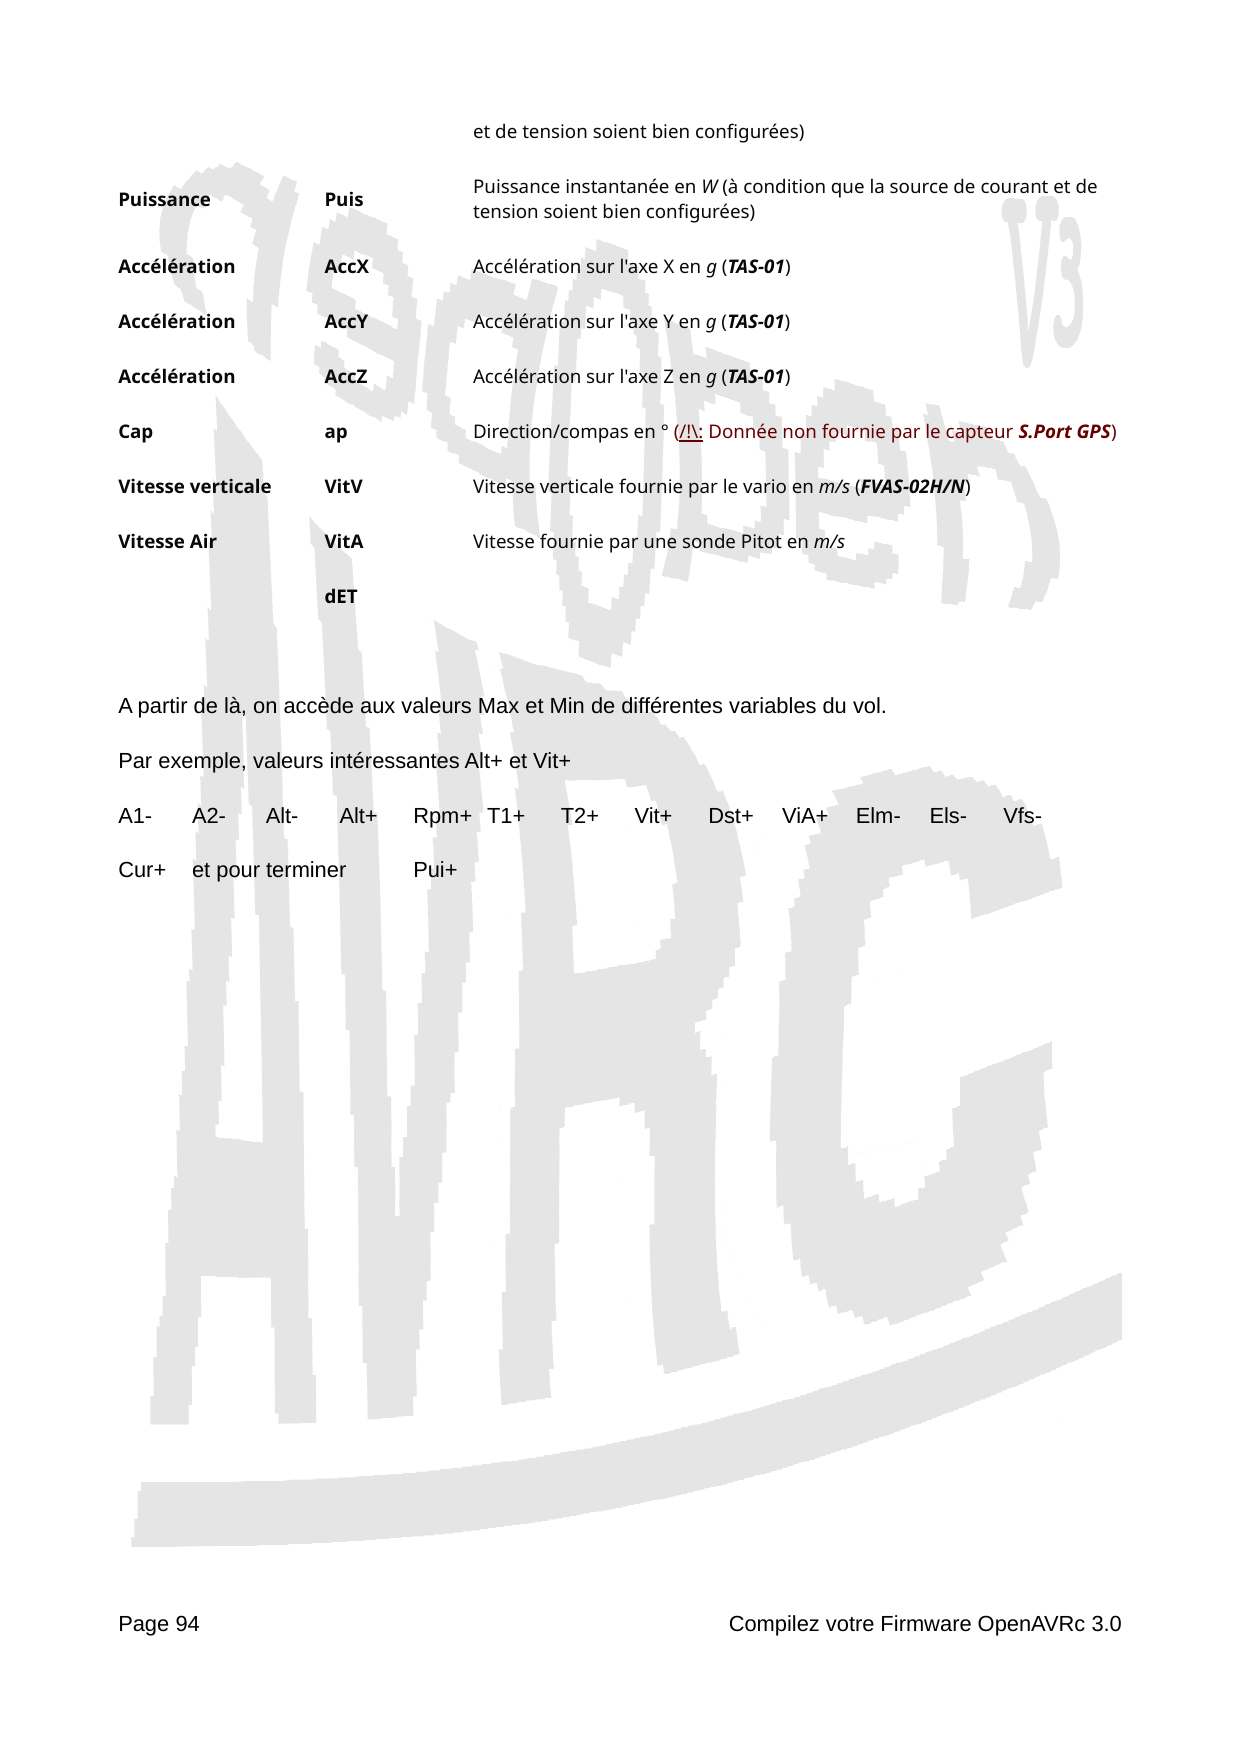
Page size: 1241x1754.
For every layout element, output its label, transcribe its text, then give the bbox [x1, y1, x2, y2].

table_cell Puis [324, 173, 473, 254]
table_cell Accélération [118, 364, 324, 419]
table_cell Accélération [118, 254, 324, 309]
table_cell Accélération sur l'axe Y en g (TAS-01) [473, 309, 1123, 364]
table_cell AccY [324, 309, 473, 364]
table_cell [118, 584, 324, 639]
table_cell Vitesse Air [118, 529, 324, 584]
table_cell Accélération sur l'axe Z en g (TAS-01) [473, 364, 1123, 419]
table_cell Puissance [118, 173, 324, 254]
table_cell [118, 118, 324, 173]
table_cell Vitesse fournie par une sonde Pitot en m/s [473, 529, 1123, 584]
table_cell ap [324, 419, 473, 474]
table_cell Vitesse verticale [118, 474, 324, 529]
table_cell Direction/compas en ° (/!\: Donnée non fournie par le capteur S.Port GPS) [473, 419, 1123, 474]
table_cell [473, 584, 1123, 639]
table_cell AccZ [324, 364, 473, 419]
table_cell AccX [324, 254, 473, 309]
table_cell VitA [324, 529, 473, 584]
table_cell Vitesse verticale fournie par le vario en m/s (FVAS-02H/N) [473, 474, 1123, 529]
table_cell Puissance instantanée en W (à condition que la source de courant et de tension soient bien configurées) [473, 173, 1123, 254]
table_cell A partir de là, on accède aux valeurs Max et Min de différentes variables du vol. Par exemple, valeurs intéressantes Alt+ et Vit+ A1- A2- Alt- Alt+ Rpm+ T1+ T2+ Vit+ Dst+ ViA+ Elm- Els- Vfs- Cur+ et pour terminer Pui+ [118, 639, 1123, 912]
table_cell dET [324, 584, 473, 639]
table_cell et de tension soient bien configurées) [473, 118, 1123, 173]
table_cell Accélération sur l'axe X en g (TAS-01) [473, 254, 1123, 309]
table_cell Cap [118, 419, 324, 474]
table_cell [324, 118, 473, 173]
table_cell VitV [324, 474, 473, 529]
table_cell Accélération [118, 309, 324, 364]
